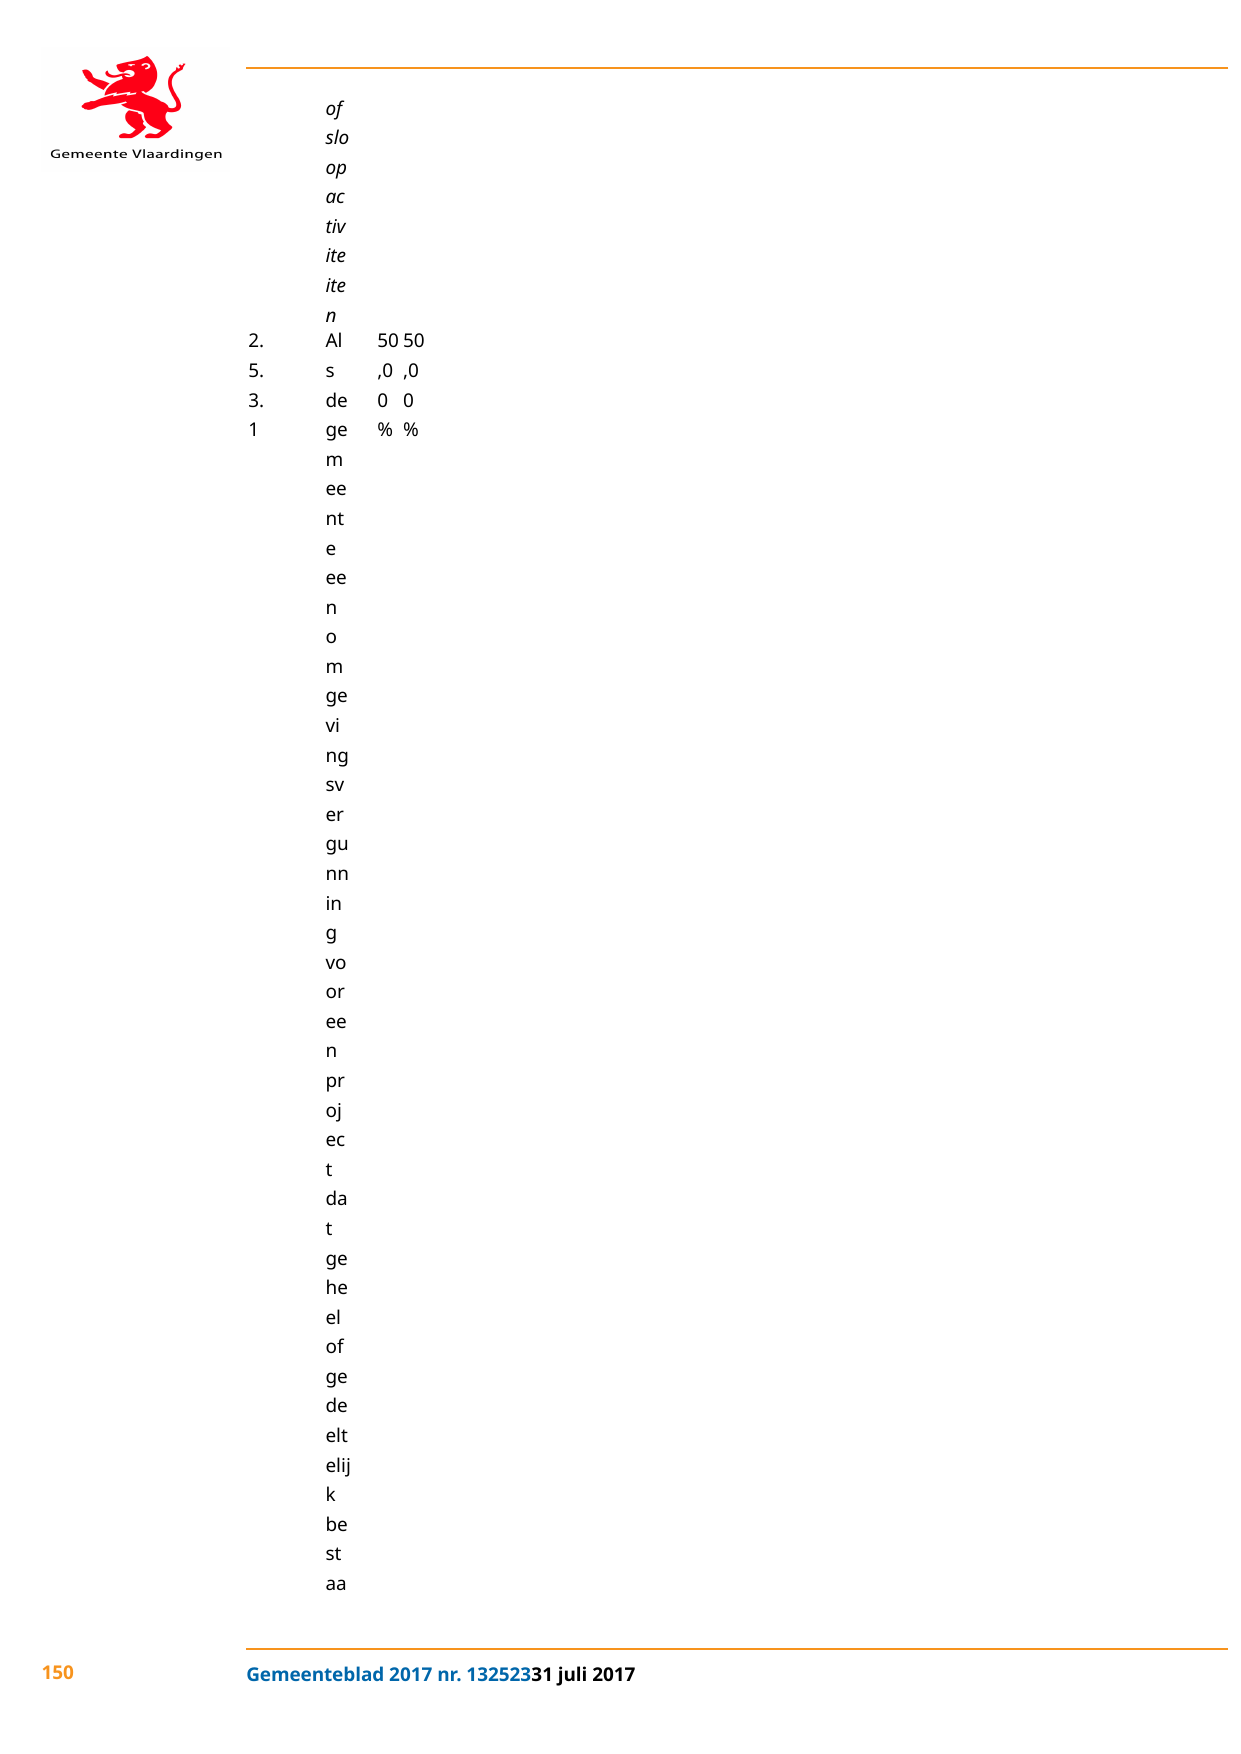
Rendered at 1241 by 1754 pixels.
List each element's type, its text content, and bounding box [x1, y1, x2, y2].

table_cell [300, 95, 325, 328]
table_cell [274, 95, 299, 328]
table_cell 50,00% [403, 328, 429, 1596]
table_cell [351, 95, 377, 328]
table_cell [351, 328, 377, 1596]
table_cell 50,00% [377, 328, 403, 1596]
table_cell [377, 95, 403, 328]
table_cell [248, 95, 274, 328]
table_cell Als de gemeente een omgevingsvergunning voor een project dat geheel of gedeeltelijk bestaa [325, 328, 351, 1596]
table_cell [274, 328, 299, 1596]
table_cell [403, 95, 429, 328]
picture [41, 47, 231, 172]
table_cell of sloopactiviteiten [325, 95, 351, 328]
table_cell [300, 328, 325, 1596]
table_cell 2.5.3.1 [248, 328, 274, 1596]
